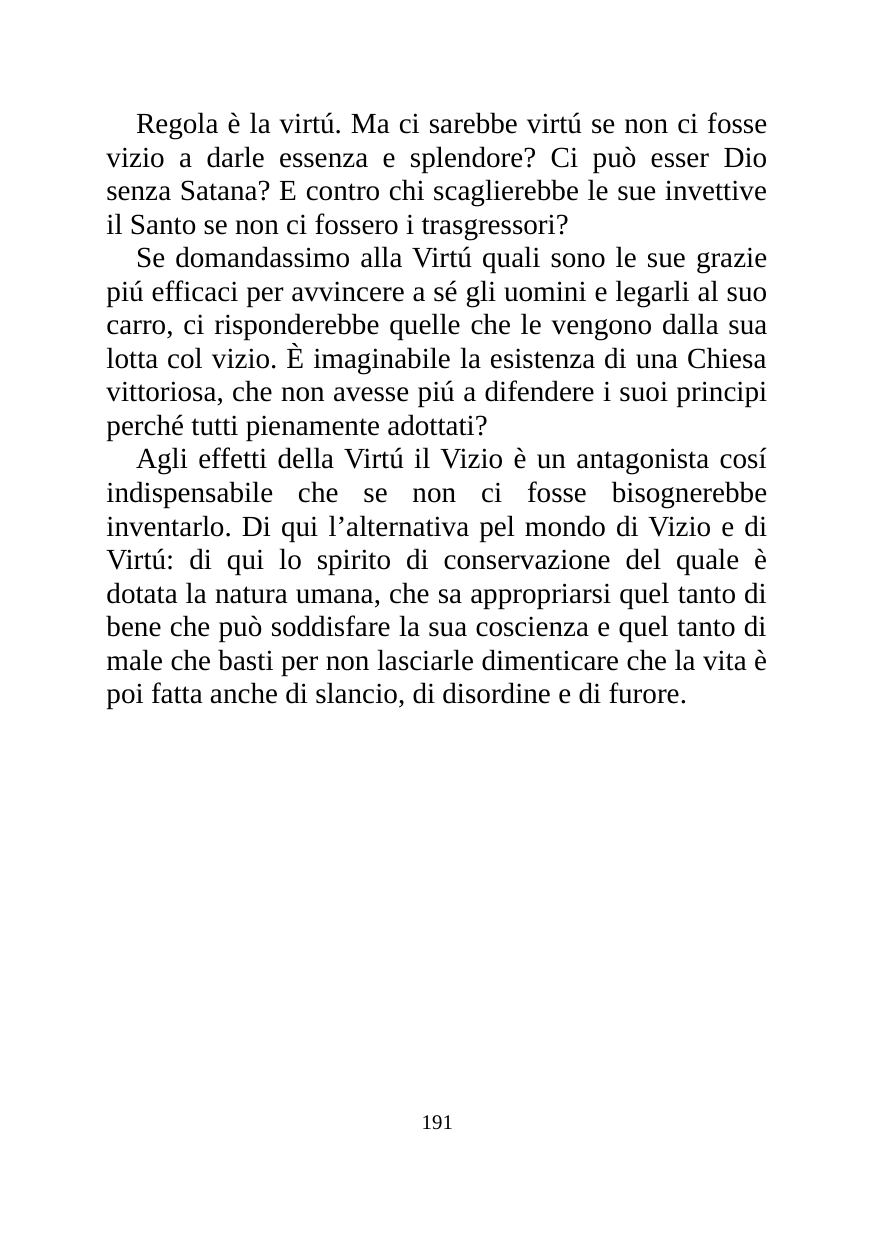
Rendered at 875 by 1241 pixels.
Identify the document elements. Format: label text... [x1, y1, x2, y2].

text Se domandassimo alla Virtú quali sono le sue grazie piú efficaci per avvincere a sé gli uomini e legarli al suo carro, ci risponderebbe quelle che le vengono dalla sua lotta col vizio. È imaginabile la esistenza di una Chiesa vittoriosa, che non avesse piú a difendere i suoi principi perché tutti pienamente adottati? [106, 240, 768, 442]
text Agli effetti della Virtú il Vizio è un antagonista cosí indispensabile che se non ci fosse bisognerebbe inventarlo. Di qui l’alternativa pel mondo di Vizio e di Virtú: di qui lo spirito di conservazione del quale è dotata la natura umana, che sa appropriarsi quel tanto di bene che può soddisfare la sua coscienza e quel tanto di male che basti per non lasciarle dimenticare che la vita è poi fatta anche di slancio, di disordine e di furore. [106, 442, 768, 710]
text Regola è la virtú. Ma ci sarebbe virtú se non ci fosse vizio a darle essenza e splendore? Ci può esser Dio senza Satana? E contro chi scaglierebbe le sue invettive il Santo se non ci fossero i trasgressori? [106, 106, 768, 240]
